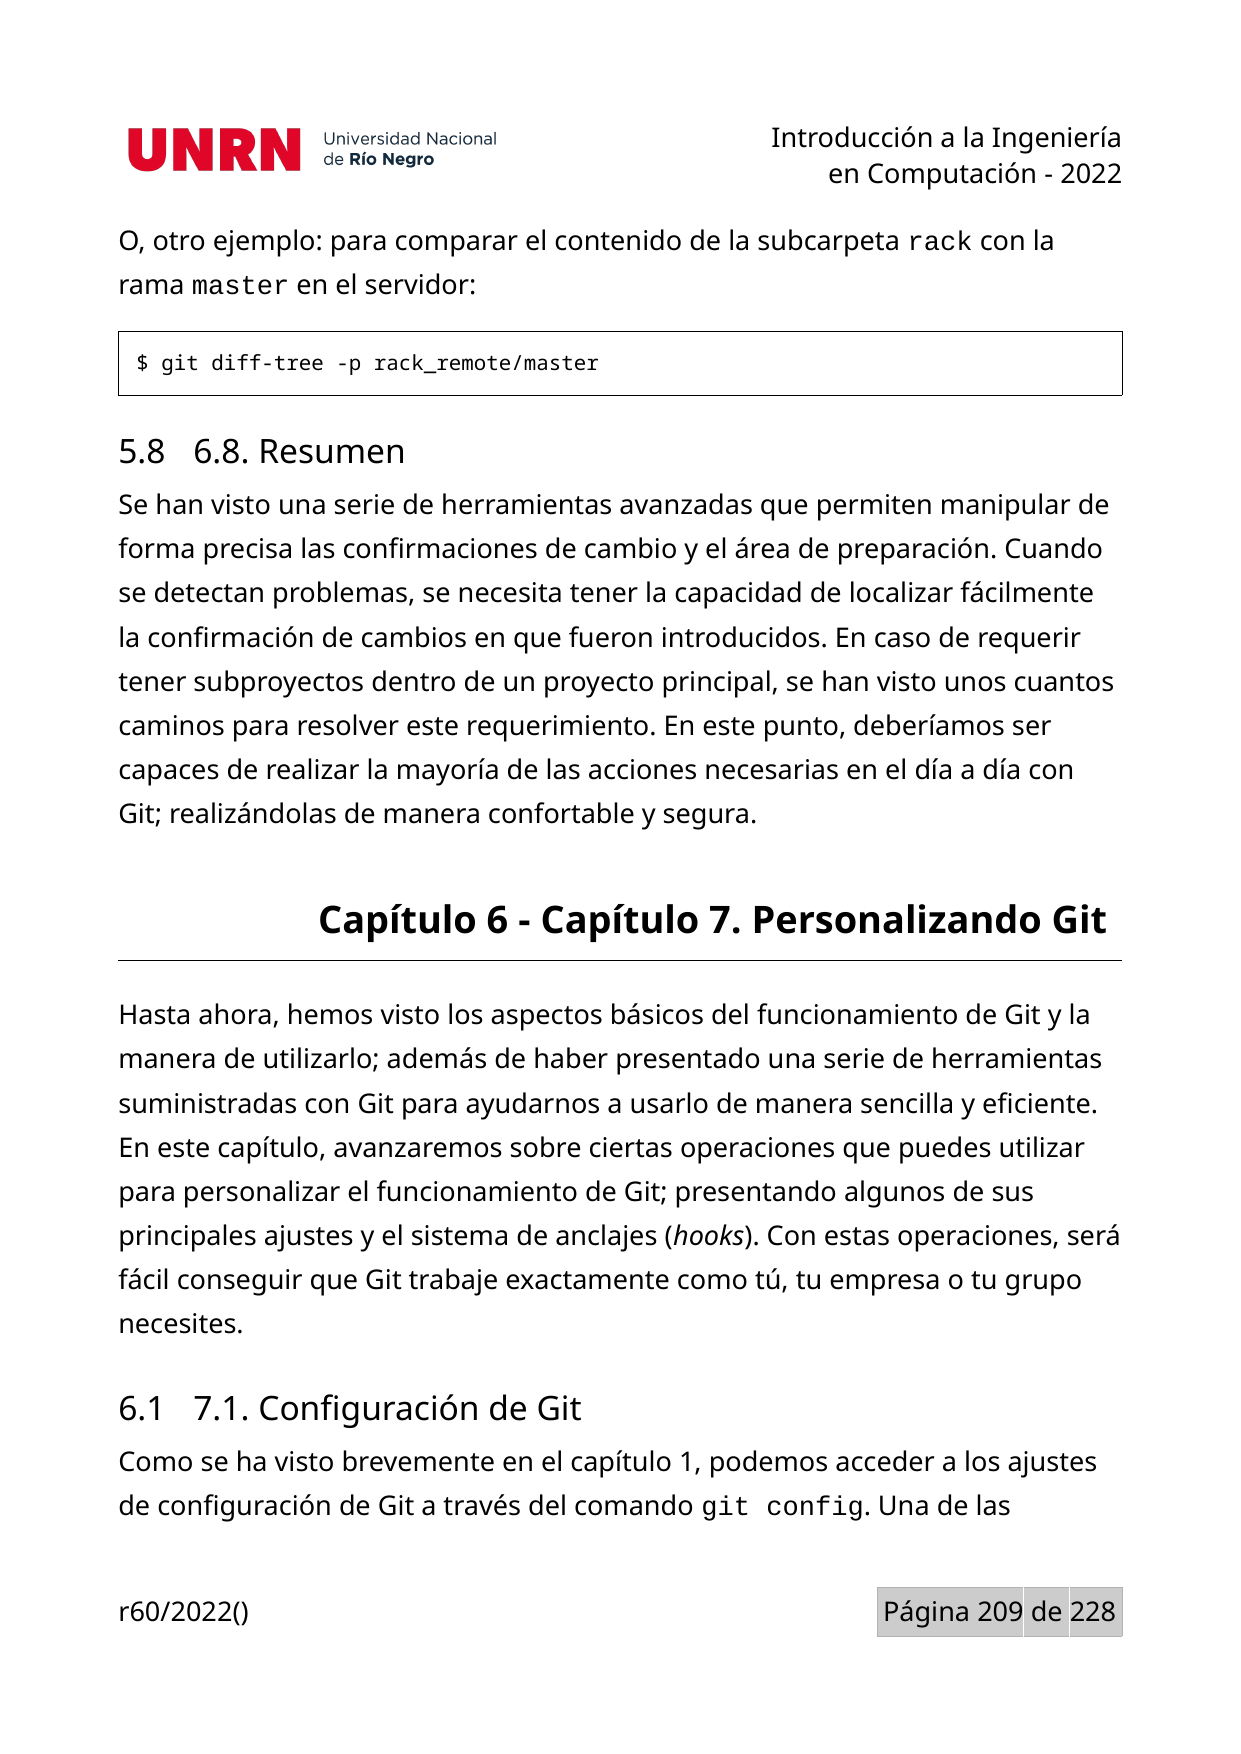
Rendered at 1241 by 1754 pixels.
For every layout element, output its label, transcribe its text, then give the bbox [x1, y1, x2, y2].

subtitle Capítulo 7. Personalizando Git [118, 878, 1122, 960]
text Como se ha visto brevemente en el capítulo 1, podemos acceder a los ajustes de configuración de Git a través del comando git config. Una de las [118, 1443, 1122, 1524]
text $ git diff-tree -p rack_remote/master [119, 332, 1122, 395]
picture [118, 118, 505, 180]
subtitle 7.1. Configuración de Git [118, 1384, 1122, 1430]
text O, otro ejemplo: para comparar el contenido de la subcarpeta rack con la rama master en el servidor: [118, 221, 1122, 303]
text Se han visto una serie de herramientas avanzadas que permiten manipular de forma precisa las confirmaciones de cambio y el área de preparación. Cuando se detectan problemas, se necesita tener la capacidad de localizar fácilmente la confirmación de cambios en que fueron introducidos. En caso de requerir tener subproyectos dentro de un proyecto principal, se han visto unos cuantos caminos para resolver este requerimiento. En este punto, deberíamos ser capaces de realizar la mayoría de las acciones necesarias en el día a día con Git; realizándolas de manera confortable y segura. [118, 486, 1122, 832]
text Hasta ahora, hemos visto los aspectos básicos del funcionamiento de Git y la manera de utilizarlo; además de haber presentado una serie de herramientas suministradas con Git para ayudarnos a usarlo de manera sencilla y eficiente. En este capítulo, avanzaremos sobre ciertas operaciones que puedes utilizar para personalizar el funcionamiento de Git; presentando algunos de sus principales ajustes y el sistema de anclajes (hooks). Con estas operaciones, será fácil conseguir que Git trabaje exactamente como tú, tu empresa o tu grupo necesites. [118, 996, 1122, 1342]
subtitle 6.8. Resumen [118, 427, 1122, 473]
